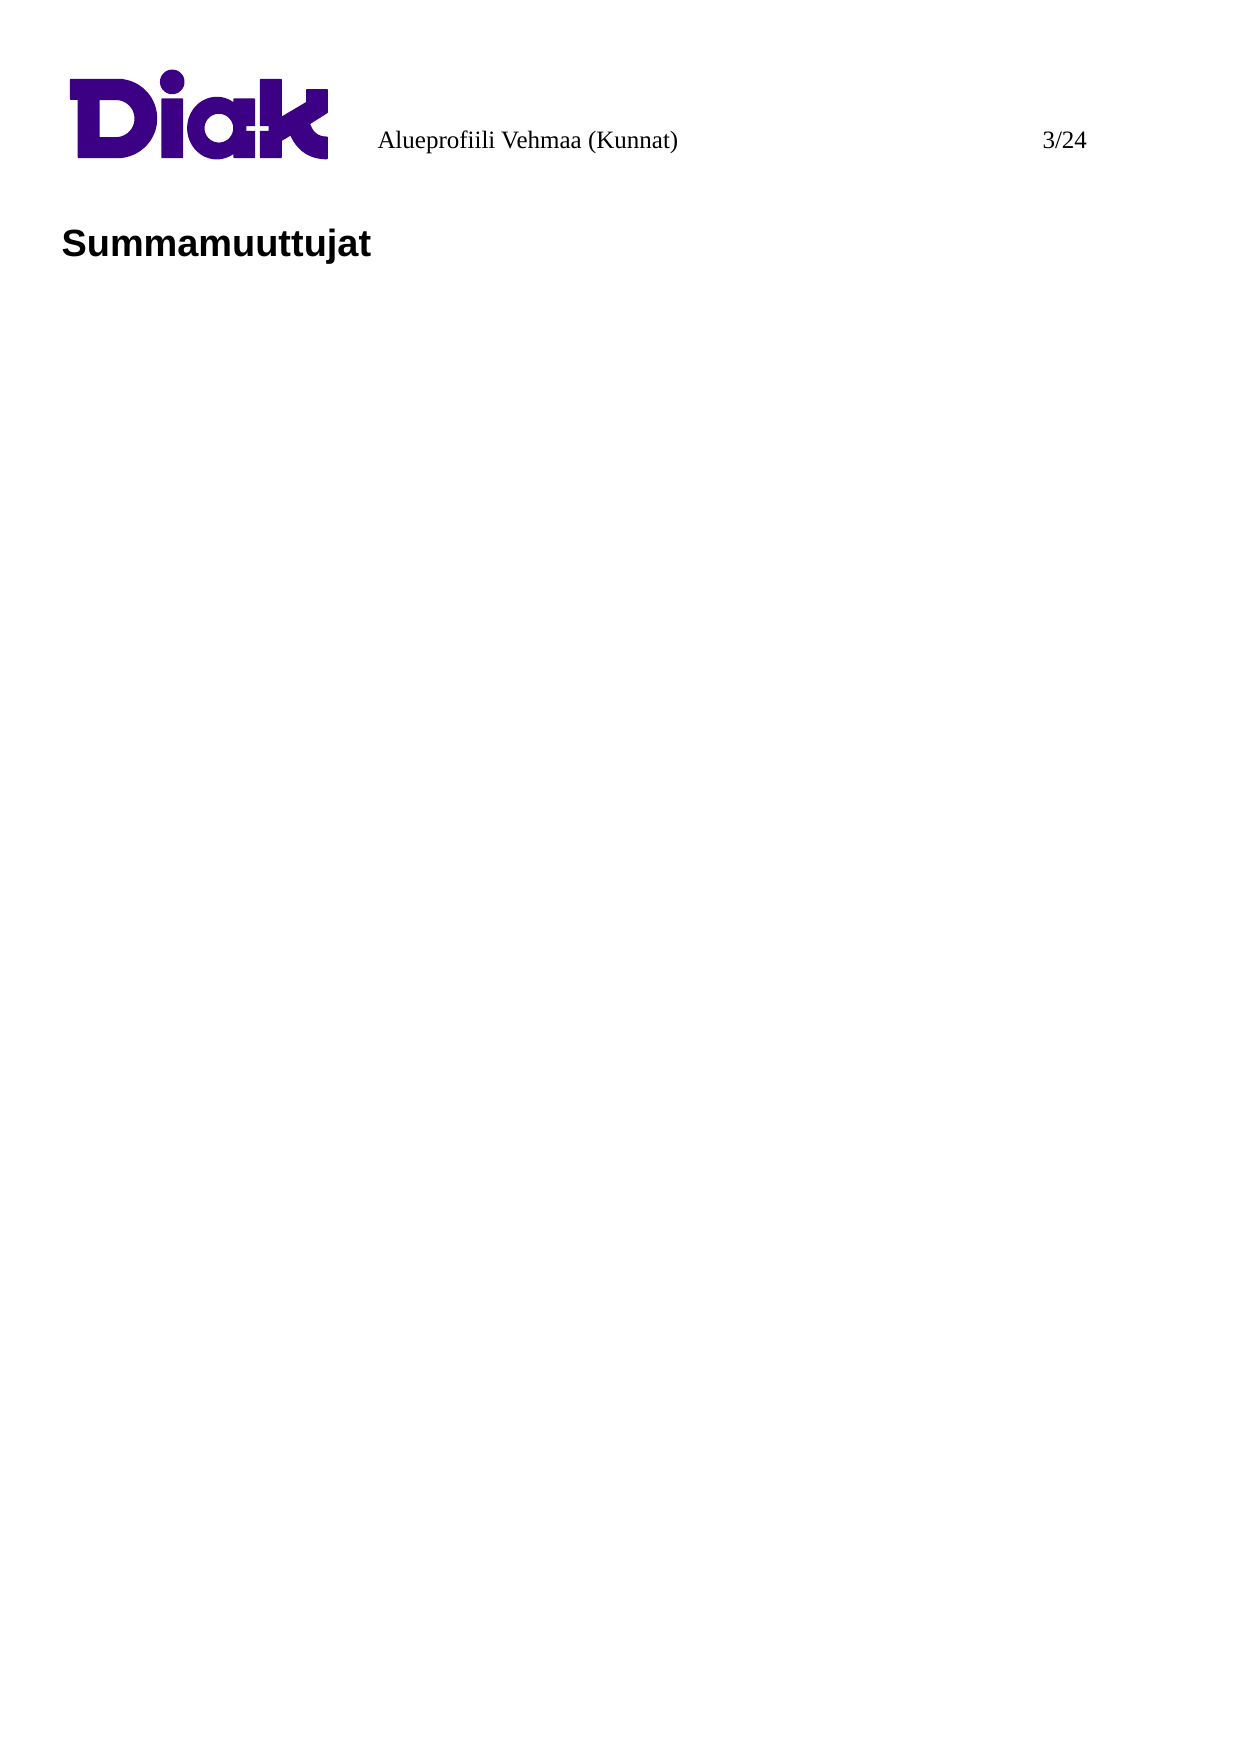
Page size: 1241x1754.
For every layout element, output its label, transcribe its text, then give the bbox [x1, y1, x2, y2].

subtitle Summamuuttujat [61, 221, 1179, 265]
